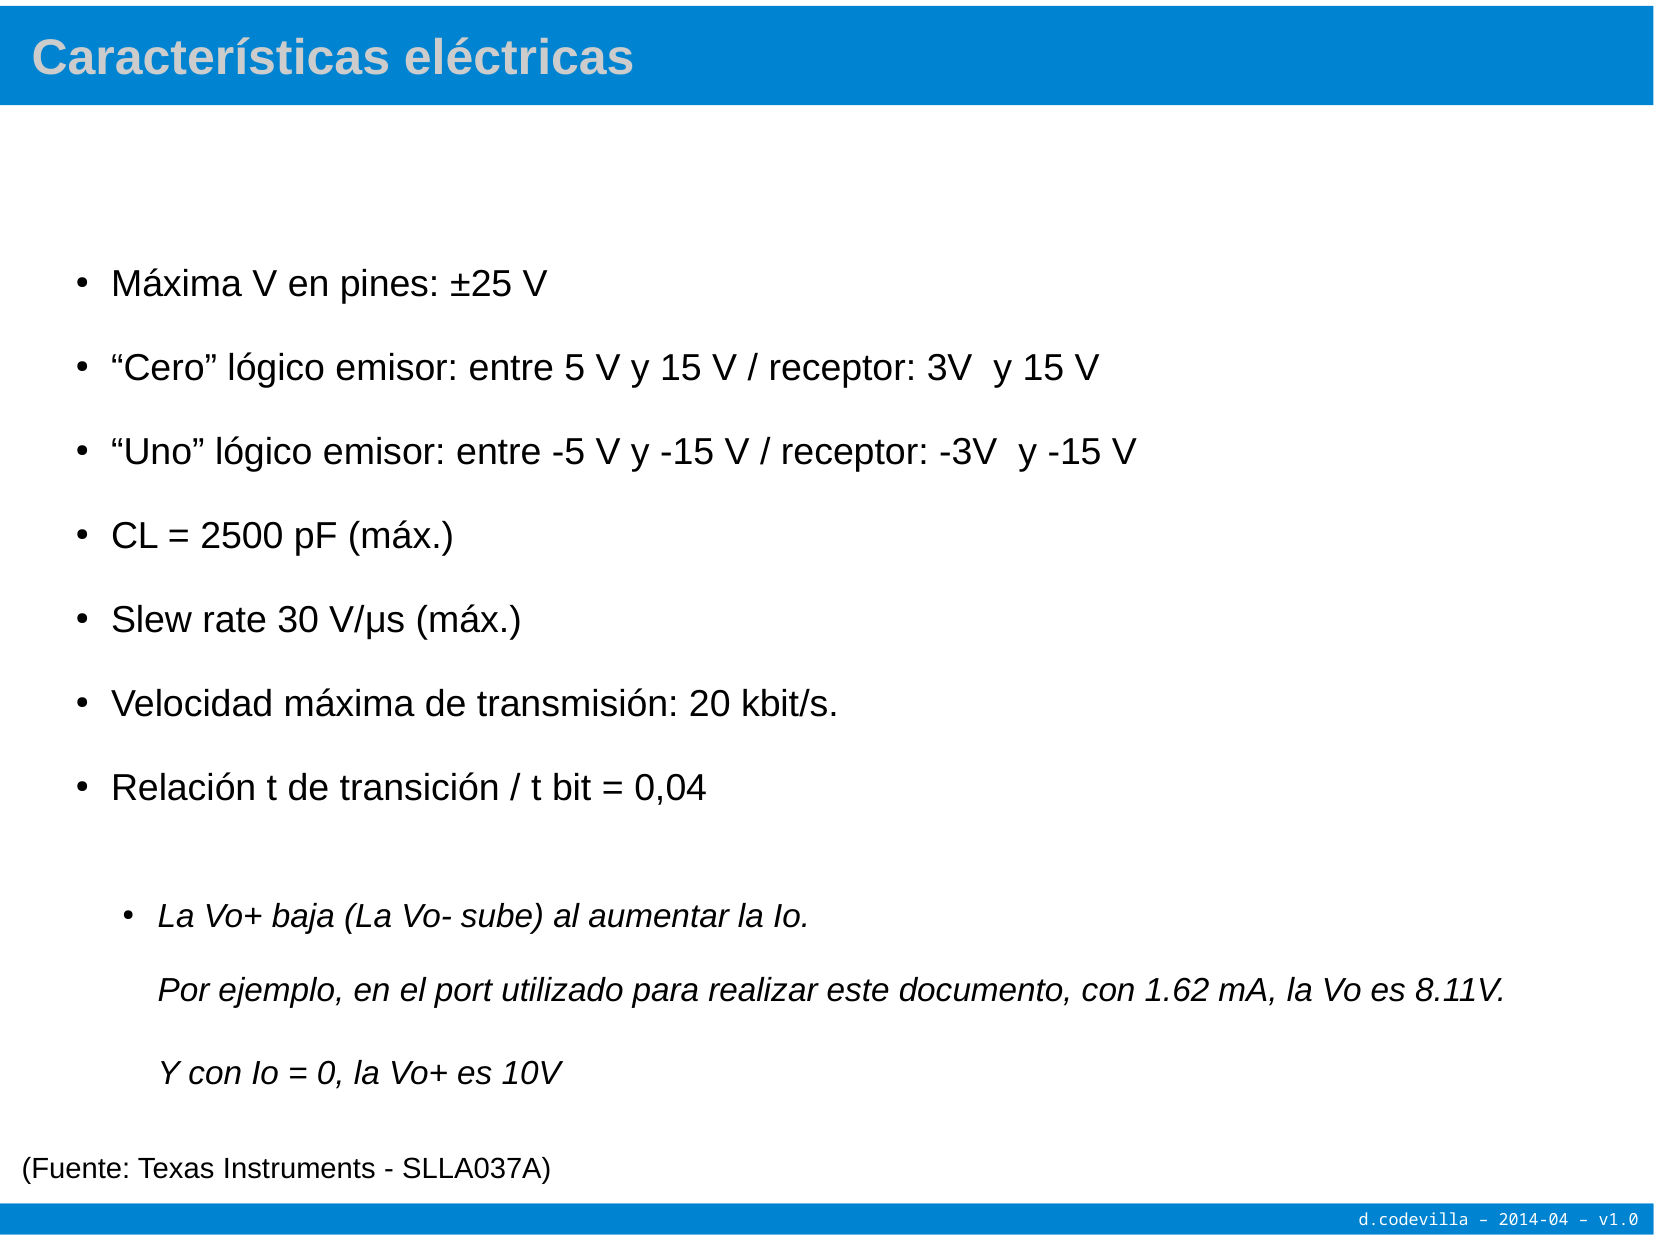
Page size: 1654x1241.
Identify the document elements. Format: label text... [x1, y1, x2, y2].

text_box Características eléctricas [16, 21, 1464, 93]
text_box Máxima V en pines: ±25 V “Cero” lógico emisor: entre 5 V y 15 V / receptor: 3V y 15 V “Uno” lógico emisor: entre -5 V y -15 V / receptor: -3V y -15 V CL = 2500 pF (máx.) Slew rate 30 V/μs (máx.) Velocidad máxima de transmisión: 20 kbit/s. Relación t de transición / t bit = 0,04 [60, 213, 1593, 774]
text_box (Fuente: Texas Instruments - SLLA037A) [6, 1144, 567, 1192]
text_box La Vo+ baja (La Vo- sube) al aumentar la Io. Por ejemplo, en el port utilizado para realizar este documento, con 1.62 mA, la Vo es 8.11V. Y con Io = 0, la Vo+ es 10V [107, 853, 1547, 1065]
